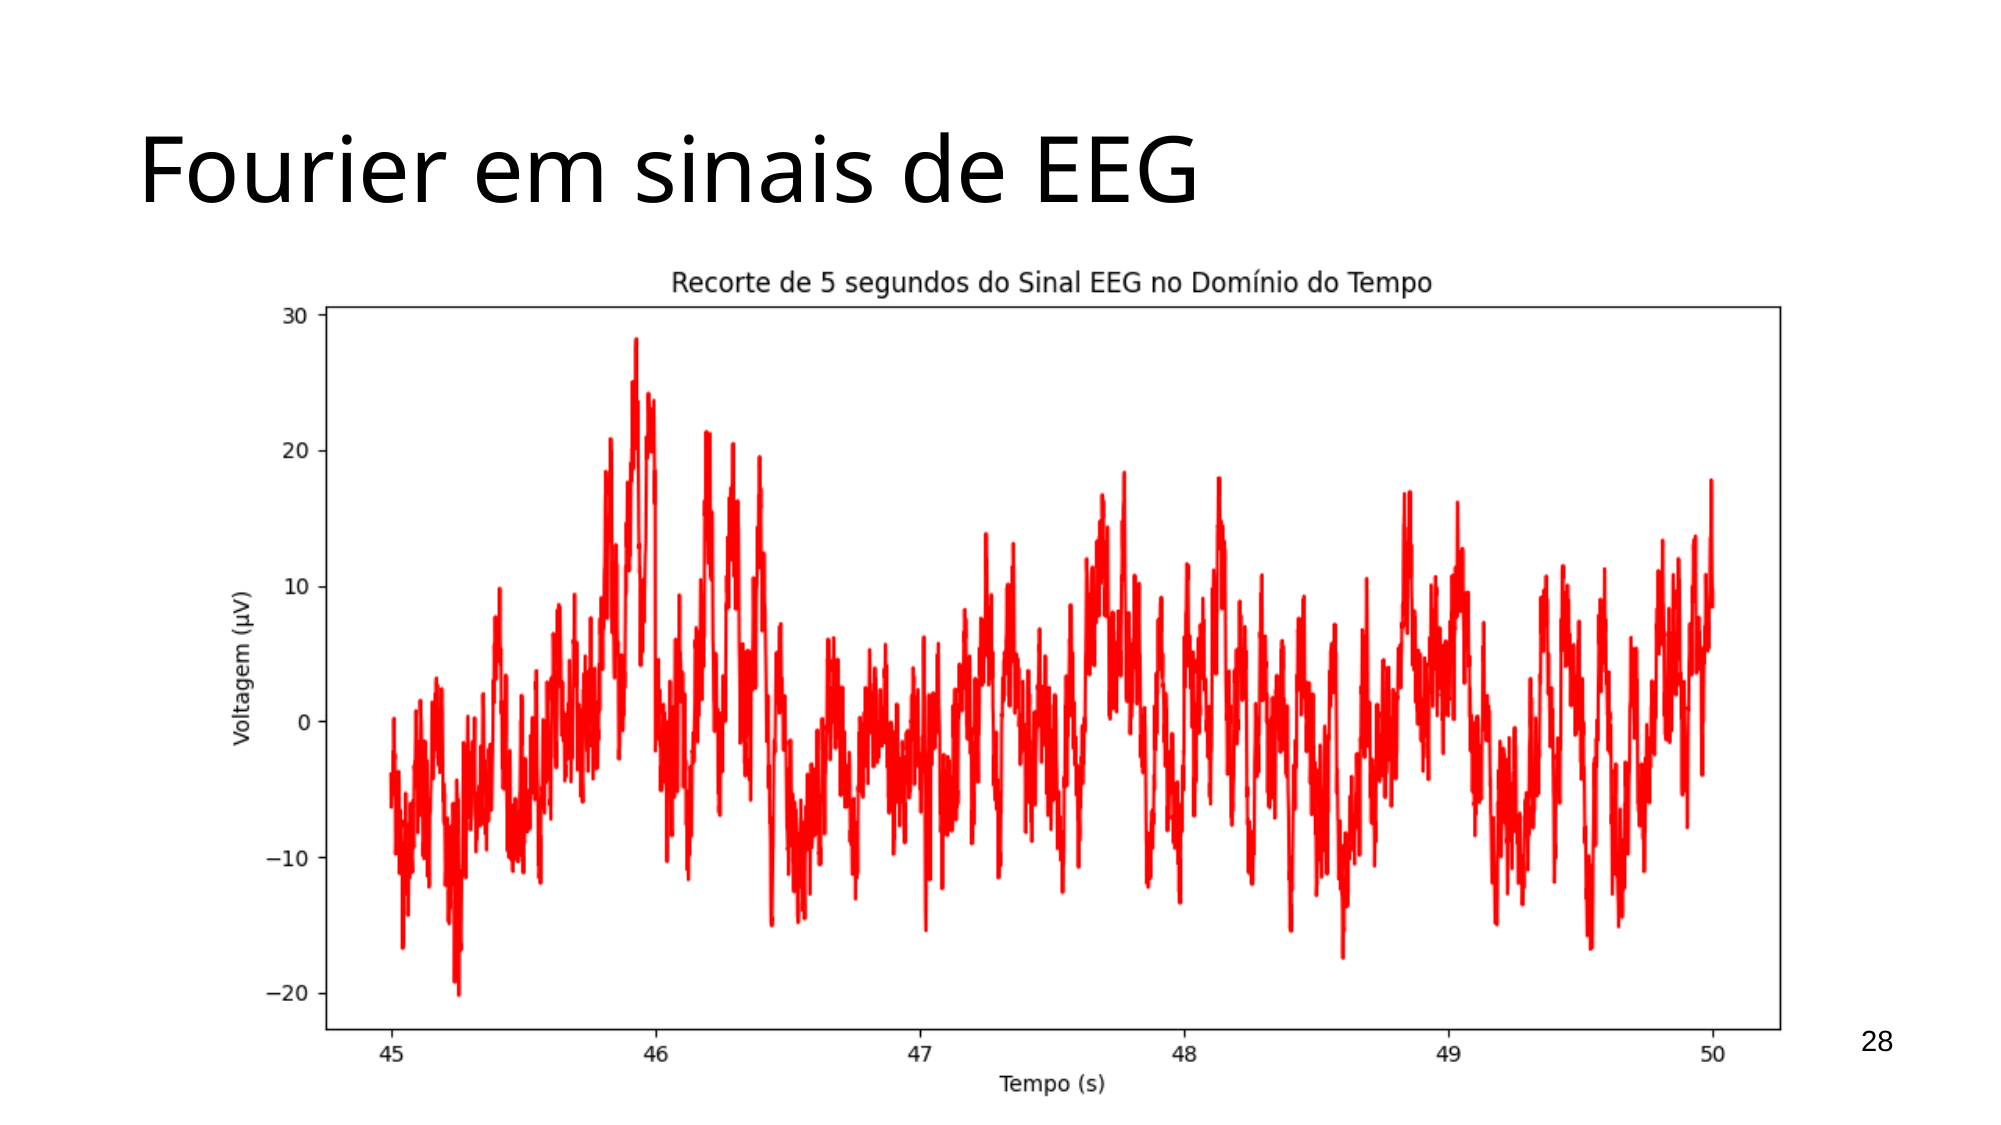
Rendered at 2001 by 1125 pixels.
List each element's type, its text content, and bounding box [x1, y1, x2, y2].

picture [217, 254, 1795, 1113]
title Fourier em sinais de EEG [137, 59, 1863, 278]
text_box [1846, 1017, 2000, 1088]
